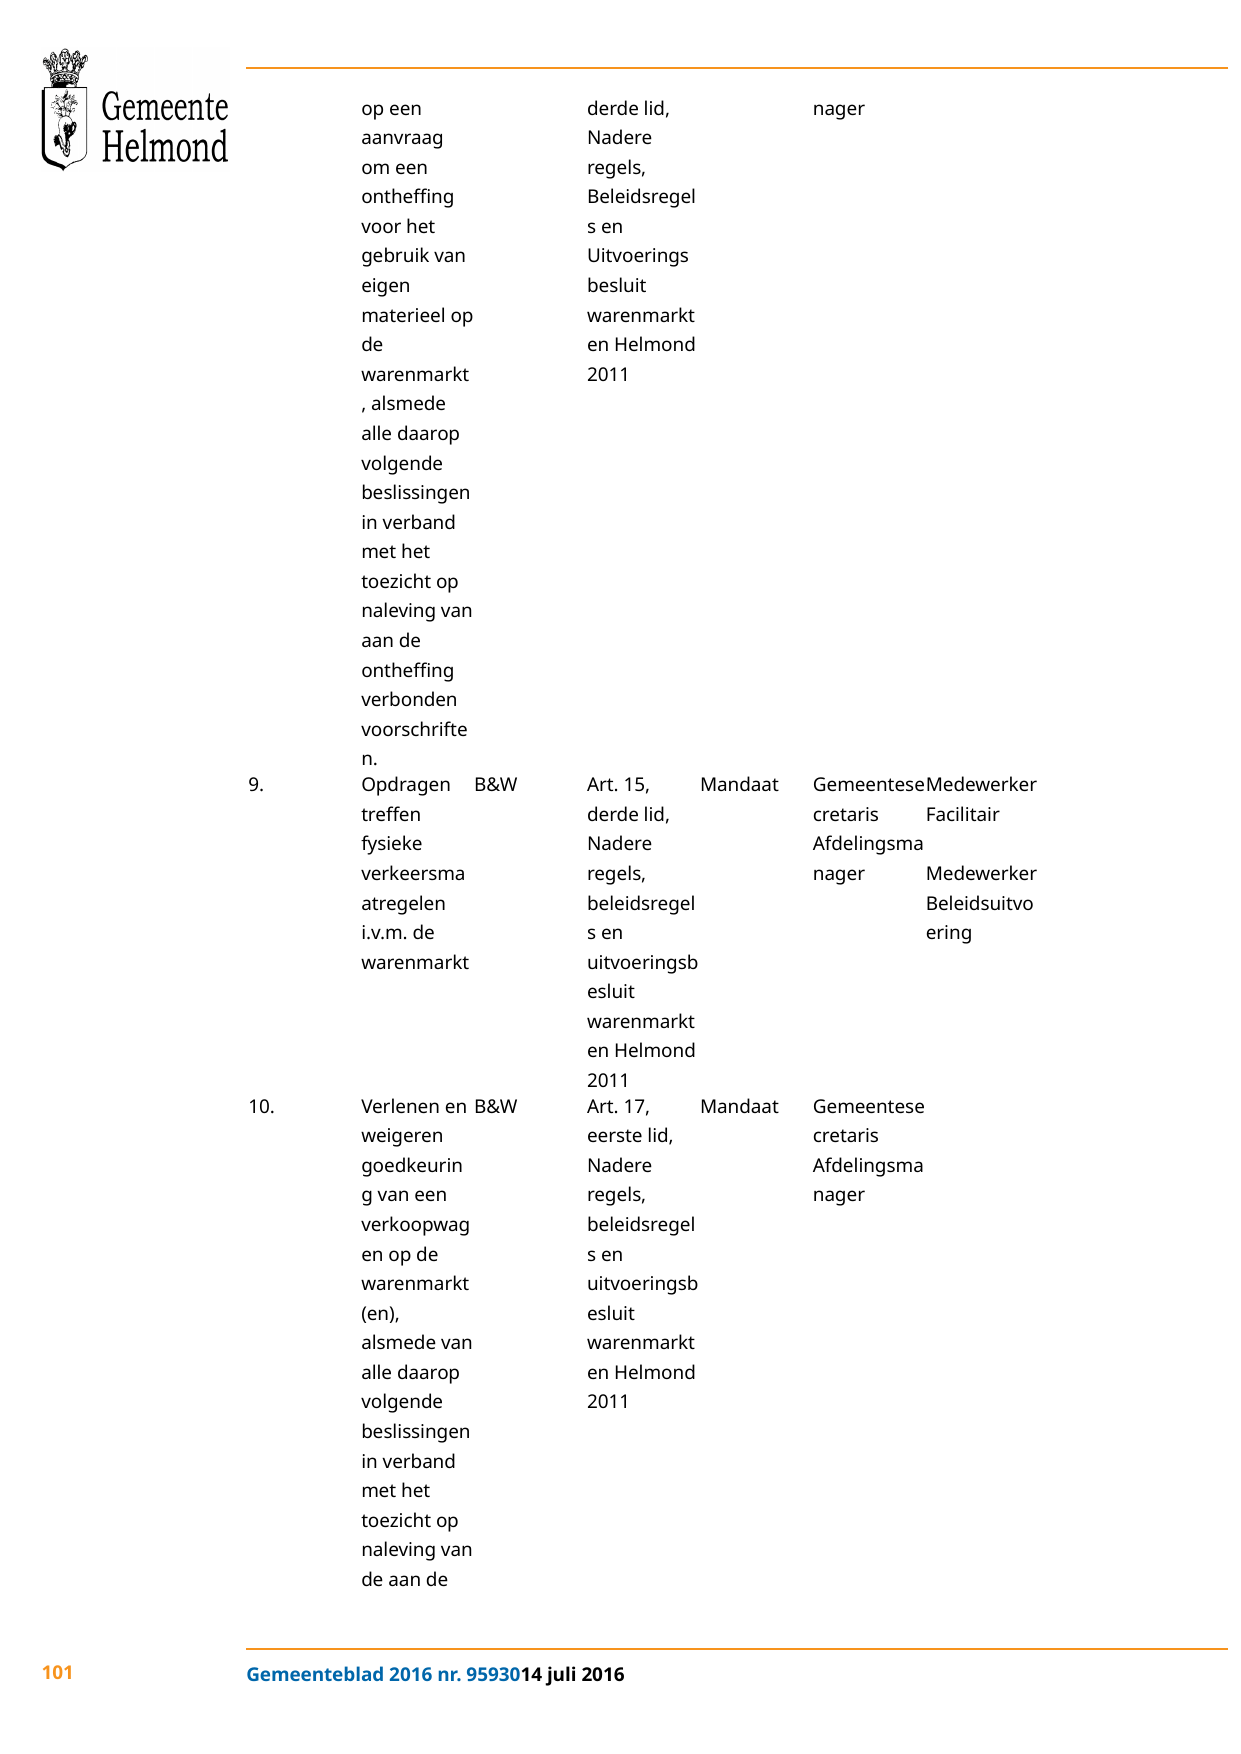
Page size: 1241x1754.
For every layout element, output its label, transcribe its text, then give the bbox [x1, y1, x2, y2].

table_cell derde lid, Nadere regels, Beleidsregels en Uitvoeringsbesluit warenmarkten Helmond 2011 [587, 95, 700, 771]
table_cell [700, 95, 813, 771]
picture [41, 47, 231, 172]
table_cell Verlenen en weigeren goedkeuring van een verkoopwagen op de warenmarkt(en), alsmede van alle daarop volgende beslissingen in verband met het toezicht op naleving van de aan de [361, 1093, 474, 1592]
table_cell [926, 1093, 1038, 1592]
table_cell Art. 17, eerste lid, Nadere regels, beleidsregels en uitvoeringsbesluit warenmarkten Helmond 2011 [587, 1093, 700, 1592]
table_cell [1039, 771, 1152, 1093]
table_cell [926, 95, 1038, 771]
table_cell Mandaat [700, 771, 813, 1093]
table_cell nager [813, 95, 926, 771]
table_cell Art. 15, derde lid, Nadere regels, beleidsregels en uitvoeringsbesluit warenmarkten Helmond 2011 [587, 771, 700, 1093]
table_cell op een aanvraag om een ontheffing voor het gebruik van eigen materieel op de warenmarkt, alsmede alle daarop volgende beslissingen in verband met het toezicht op naleving van aan de ontheffing verbonden voorschriften. [361, 95, 474, 771]
table_cell Opdragen treffen fysieke verkeersmaatregelen i.v.m. de warenmarkt [361, 771, 474, 1093]
table_cell 10. [248, 1093, 361, 1592]
table_cell 9. [248, 771, 361, 1093]
table_cell Gemeentesecretaris Afdelingsmanager [813, 771, 926, 1093]
table_cell Mandaat [700, 1093, 813, 1592]
table_cell [248, 95, 361, 771]
table_cell [1039, 1093, 1152, 1592]
table_cell B&W [474, 1093, 587, 1592]
table_cell B&W [474, 771, 587, 1093]
table_cell [474, 95, 587, 771]
table_cell [1039, 95, 1152, 771]
table_cell Medewerker Facilitair Medewerker Beleidsuitvoering [926, 771, 1038, 1093]
table_cell Gemeentesecretaris Afdelingsmanager [813, 1093, 926, 1592]
